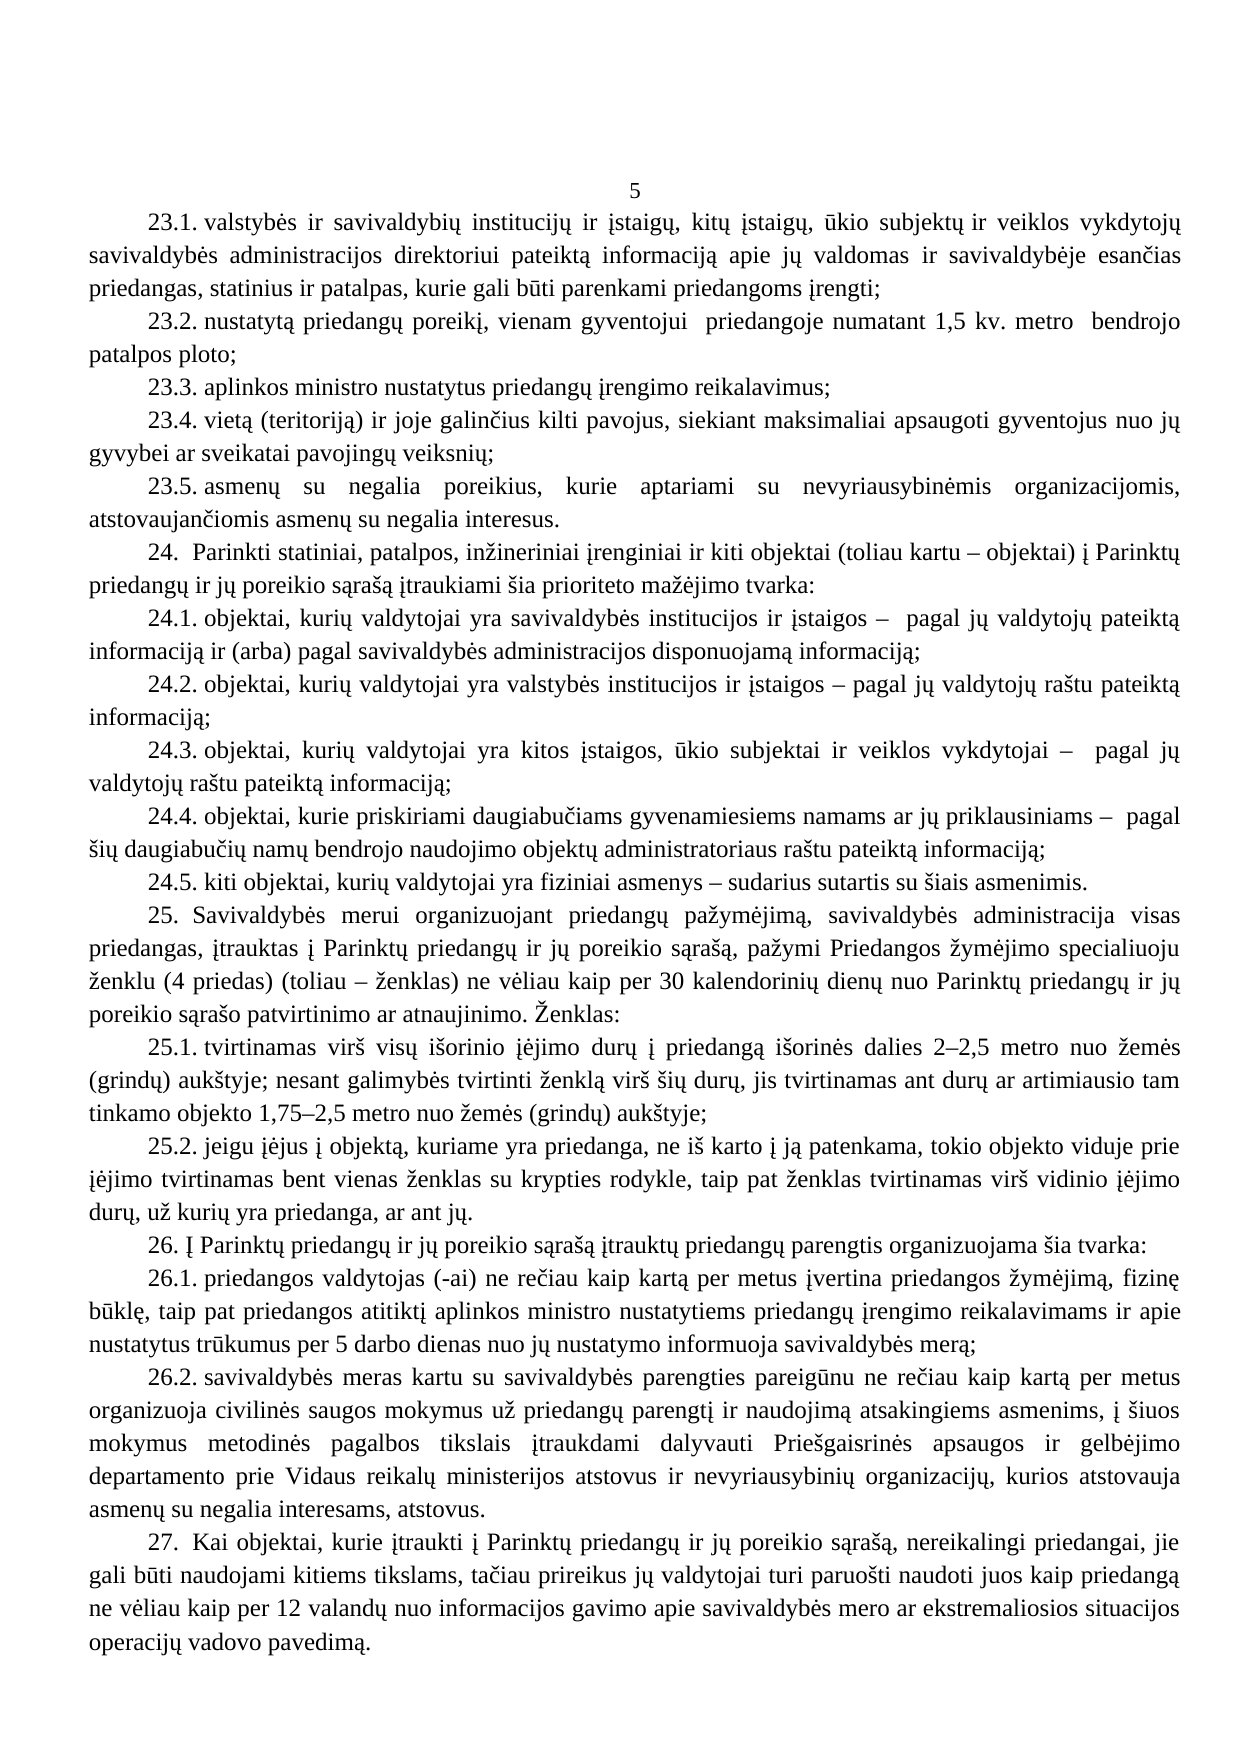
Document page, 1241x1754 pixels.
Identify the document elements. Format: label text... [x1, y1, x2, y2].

text 26.1. priedangos valdytojas (-ai) ne rečiau kaip kartą per metus įvertina priedangos žymėjimą, fizinę būklę, taip pat priedangos atitiktį aplinkos ministro nustatytiems priedangų įrengimo reikalavimams ir apie nustatytus trūkumus per 5 darbo dienas nuo jų nustatymo informuoja savivaldybės merą; [89, 1263, 1181, 1358]
text 23.2. nustatytą priedangų poreikį, vienam gyventojui priedangoje numatant 1,5 kv. metro bendrojo patalpos ploto; [89, 306, 1181, 367]
text 23.4. vietą (teritoriją) ir joje galinčius kilti pavojus, siekiant maksimaliai apsaugoti gyventojus nuo jų gyvybei ar sveikatai pavojingų veiksnių; [89, 405, 1181, 467]
text 26. Į Parinktų priedangų ir jų poreikio sąrašą įtrauktų priedangų parengtis organizuojama šia tvarka: [89, 1230, 1181, 1259]
text 23.1. valstybės ir savivaldybių institucijų ir įstaigų, kitų įstaigų, ūkio subjektų ir veiklos vykdytojų savivaldybės administracijos direktoriui pateiktą informaciją apie jų valdomas ir savivaldybėje esančias priedangas, statinius ir patalpas, kurie gali būti parenkami priedangoms įrengti; [89, 207, 1181, 301]
text 24.1. objektai, kurių valdytojai yra savivaldybės institucijos ir įstaigos – pagal jų valdytojų pateiktą informaciją ir (arba) pagal savivaldybės administracijos disponuojamą informaciją; [89, 603, 1181, 665]
text 24.3. objektai, kurių valdytojai yra kitos įstaigos, ūkio subjektai ir veiklos vykdytojai – pagal jų valdytojų raštu pateiktą informaciją; [89, 735, 1181, 797]
text 26.2. savivaldybės meras kartu su savivaldybės parengties pareigūnu ne rečiau kaip kartą per metus organizuoja civilinės saugos mokymus už priedangų parengtį ir naudojimą atsakingiems asmenims, į šiuos mokymus metodinės pagalbos tikslais įtraukdami dalyvauti Priešgaisrinės apsaugos ir gelbėjimo departamento prie Vidaus reikalų ministerijos atstovus ir nevyriausybinių organizacijų, kurios atstovauja asmenų su negalia interesams, atstovus. [89, 1362, 1181, 1523]
text 23.3. aplinkos ministro nustatytus priedangų įrengimo reikalavimus; [89, 372, 1181, 401]
text 24.2. objektai, kurių valdytojai yra valstybės institucijos ir įstaigos – pagal jų valdytojų raštu pateiktą informaciją; [89, 669, 1181, 731]
text 27. Kai objektai, kurie įtraukti į Parinktų priedangų ir jų poreikio sąrašą, nereikalingi priedangai, jie gali būti naudojami kitiems tikslams, tačiau prireikus jų valdytojai turi paruošti naudoti juos kaip priedangą ne vėliau kaip per 12 valandų nuo informacijos gavimo apie savivaldybės mero ar ekstremaliosios situacijos operacijų vadovo pavedimą. [89, 1527, 1181, 1655]
text 24.4. objektai, kurie priskiriami daugiabučiams gyvenamiesiems namams ar jų priklausiniams – pagal šių daugiabučių namų bendrojo naudojimo objektų administratoriaus raštu pateiktą informaciją; [89, 801, 1181, 863]
text 25.1. tvirtinamas virš visų išorinio įėjimo durų į priedangą išorinės dalies 2–2,5 metro nuo žemės (grindų) aukštyje; nesant galimybės tvirtinti ženklą virš šių durų, jis tvirtinamas ant durų ar artimiausio tam tinkamo objekto 1,75–2,5 metro nuo žemės (grindų) aukštyje; [89, 1032, 1181, 1127]
text 25. Savivaldybės merui organizuojant priedangų pažymėjimą, savivaldybės administracija visas priedangas, įtrauktas į Parinktų priedangų ir jų poreikio sąrašą, pažymi Priedangos žymėjimo specialiuoju ženklu (4 priedas) (toliau – ženklas) ne vėliau kaip per 30 kalendorinių dienų nuo Parinktų priedangų ir jų poreikio sąrašo patvirtinimo ar atnaujinimo. Ženklas: [89, 900, 1181, 1028]
text 24.5. kiti objektai, kurių valdytojai yra fiziniai asmenys – sudarius sutartis su šiais asmenimis. [89, 867, 1181, 896]
text 23.5. asmenų su negalia poreikius, kurie aptariami su nevyriausybinėmis organizacijomis, atstovaujančiomis asmenų su negalia interesus. [89, 471, 1181, 533]
text 25.2. jeigu įėjus į objektą, kuriame yra priedanga, ne iš karto į ją patenkama, tokio objekto viduje prie įėjimo tvirtinamas bent vienas ženklas su krypties rodykle, taip pat ženklas tvirtinamas virš vidinio įėjimo durų, už kurių yra priedanga, ar ant jų. [89, 1131, 1181, 1226]
text 24. Parinkti statiniai, patalpos, inžineriniai įrenginiai ir kiti objektai (toliau kartu – objektai) į Parinktų priedangų ir jų poreikio sąrašą įtraukiami šia prioriteto mažėjimo tvarka: [89, 537, 1181, 599]
